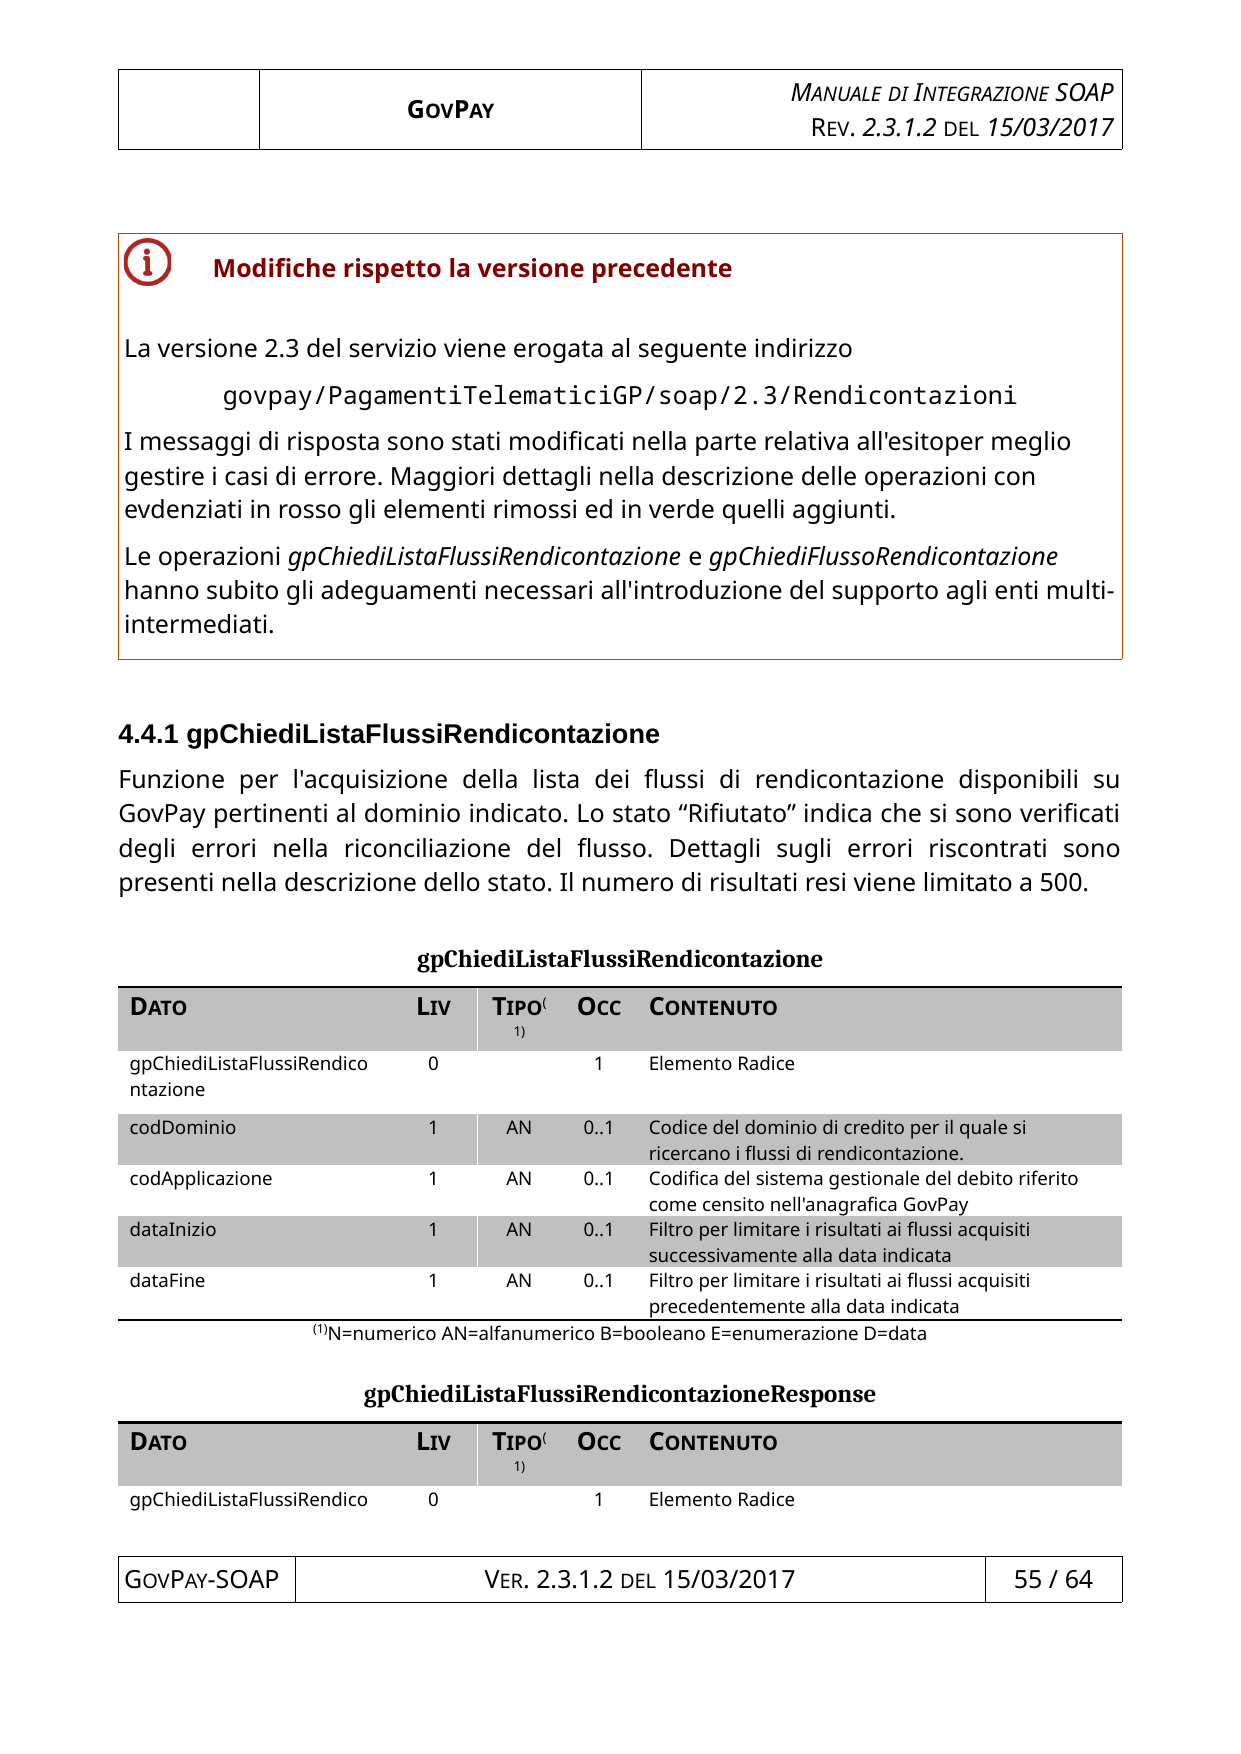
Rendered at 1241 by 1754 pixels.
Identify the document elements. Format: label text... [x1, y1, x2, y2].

table_cell codDominio [118, 1114, 389, 1165]
table_cell Dato [118, 1424, 389, 1486]
table_header Modifiche rispetto la versione precedente La versione 2.3 del servizio viene erogata al seguente indirizzo govpay/PagamentiTelematiciGP/soap/2.3/Rendicontazioni I messaggi di risposta sono stati modificati nella parte relativa all'esitoper meglio gestire i casi di errore. Maggiori dettagli nella descrizione delle operazioni con evdenziati in rosso gli elementi rimossi ed in verde quelli aggiunti. Le operazioni gpChiediListaFlussiRendicontazione e gpChiediFlussoRendicontazione hanno subito gli adeguamenti necessari all'introduzione del supporto agli enti multi-intermediati. [119, 234, 1122, 659]
table_cell AN [478, 1114, 561, 1165]
text Funzione per l'acquisizione della lista dei flussi di rendicontazione disponibili su GovPay pertinenti al dominio indicato. Lo stato “Rifiutato” indica che si sono verificati degli errori nella riconciliazione del flusso. Dettagli sugli errori riscontrati sono presenti nella descrizione dello stato. Il numero di risultati resi viene limitato a 500. [118, 762, 1122, 898]
subtitle gpChiediListaFlussiRendicontazione [118, 718, 1122, 749]
table_cell AN [478, 1216, 561, 1267]
table_header gpChiediListaFlussiRendicontazione [118, 945, 1122, 986]
table_cell Codifica del sistema gestionale del debito riferito come censito nell'anagrafica GovPay [637, 1165, 1122, 1216]
table_cell Elemento Radice [637, 1051, 1122, 1114]
table_cell dataFine [118, 1268, 389, 1318]
table_cell Occ [561, 1424, 637, 1486]
table_cell 1 [561, 1051, 637, 1114]
table_cell gpChiediListaFlussiRendicontazione [118, 1051, 389, 1114]
table_cell 1 [389, 1216, 477, 1267]
table_cell Filtro per limitare i risultati ai flussi acquisiti precedentemente alla data indicata [637, 1268, 1122, 1318]
table_cell 1 [561, 1486, 637, 1511]
table_cell [478, 1486, 561, 1511]
table_cell 0..1 [561, 1165, 637, 1216]
table_cell 1 [389, 1165, 477, 1216]
table_cell Codice del dominio di credito per il quale si ricercano i flussi di rendicontazione. [637, 1114, 1122, 1165]
table_cell AN [478, 1268, 561, 1318]
table_cell gpChiediListaFlussiRendico [118, 1486, 389, 1511]
table_cell Contenuto [637, 988, 1122, 1051]
table_cell 0..1 [561, 1268, 637, 1318]
table_cell Liv [389, 988, 477, 1051]
table_cell dataInizio [118, 1216, 389, 1267]
text (1)N=numerico AN=alfanumerico B=booleano E=enumerazione D=data [118, 1321, 1122, 1346]
table_cell [478, 1051, 561, 1114]
table_cell 1 [389, 1114, 477, 1165]
table_cell Elemento Radice [637, 1486, 1122, 1511]
picture [123, 238, 172, 286]
table_cell Dato [118, 988, 389, 1051]
table_cell Filtro per limitare i risultati ai flussi acquisiti successivamente alla data indicata [637, 1216, 1122, 1267]
table_cell AN [478, 1165, 561, 1216]
table_cell 0 [389, 1051, 477, 1114]
table_cell Tipo(1) [478, 988, 561, 1051]
table_header gpChiediListaFlussiRendicontazioneResponse [118, 1380, 1122, 1421]
table_cell Contenuto [637, 1424, 1122, 1486]
table_cell 0..1 [561, 1216, 637, 1267]
table_cell 0 [389, 1486, 477, 1511]
table_cell codApplicazione [118, 1165, 389, 1216]
table_cell 0..1 [561, 1114, 637, 1165]
table_cell Liv [389, 1424, 477, 1486]
table_cell Tipo(1) [478, 1424, 561, 1486]
table_cell Occ [561, 988, 637, 1051]
table_cell 1 [389, 1268, 477, 1318]
